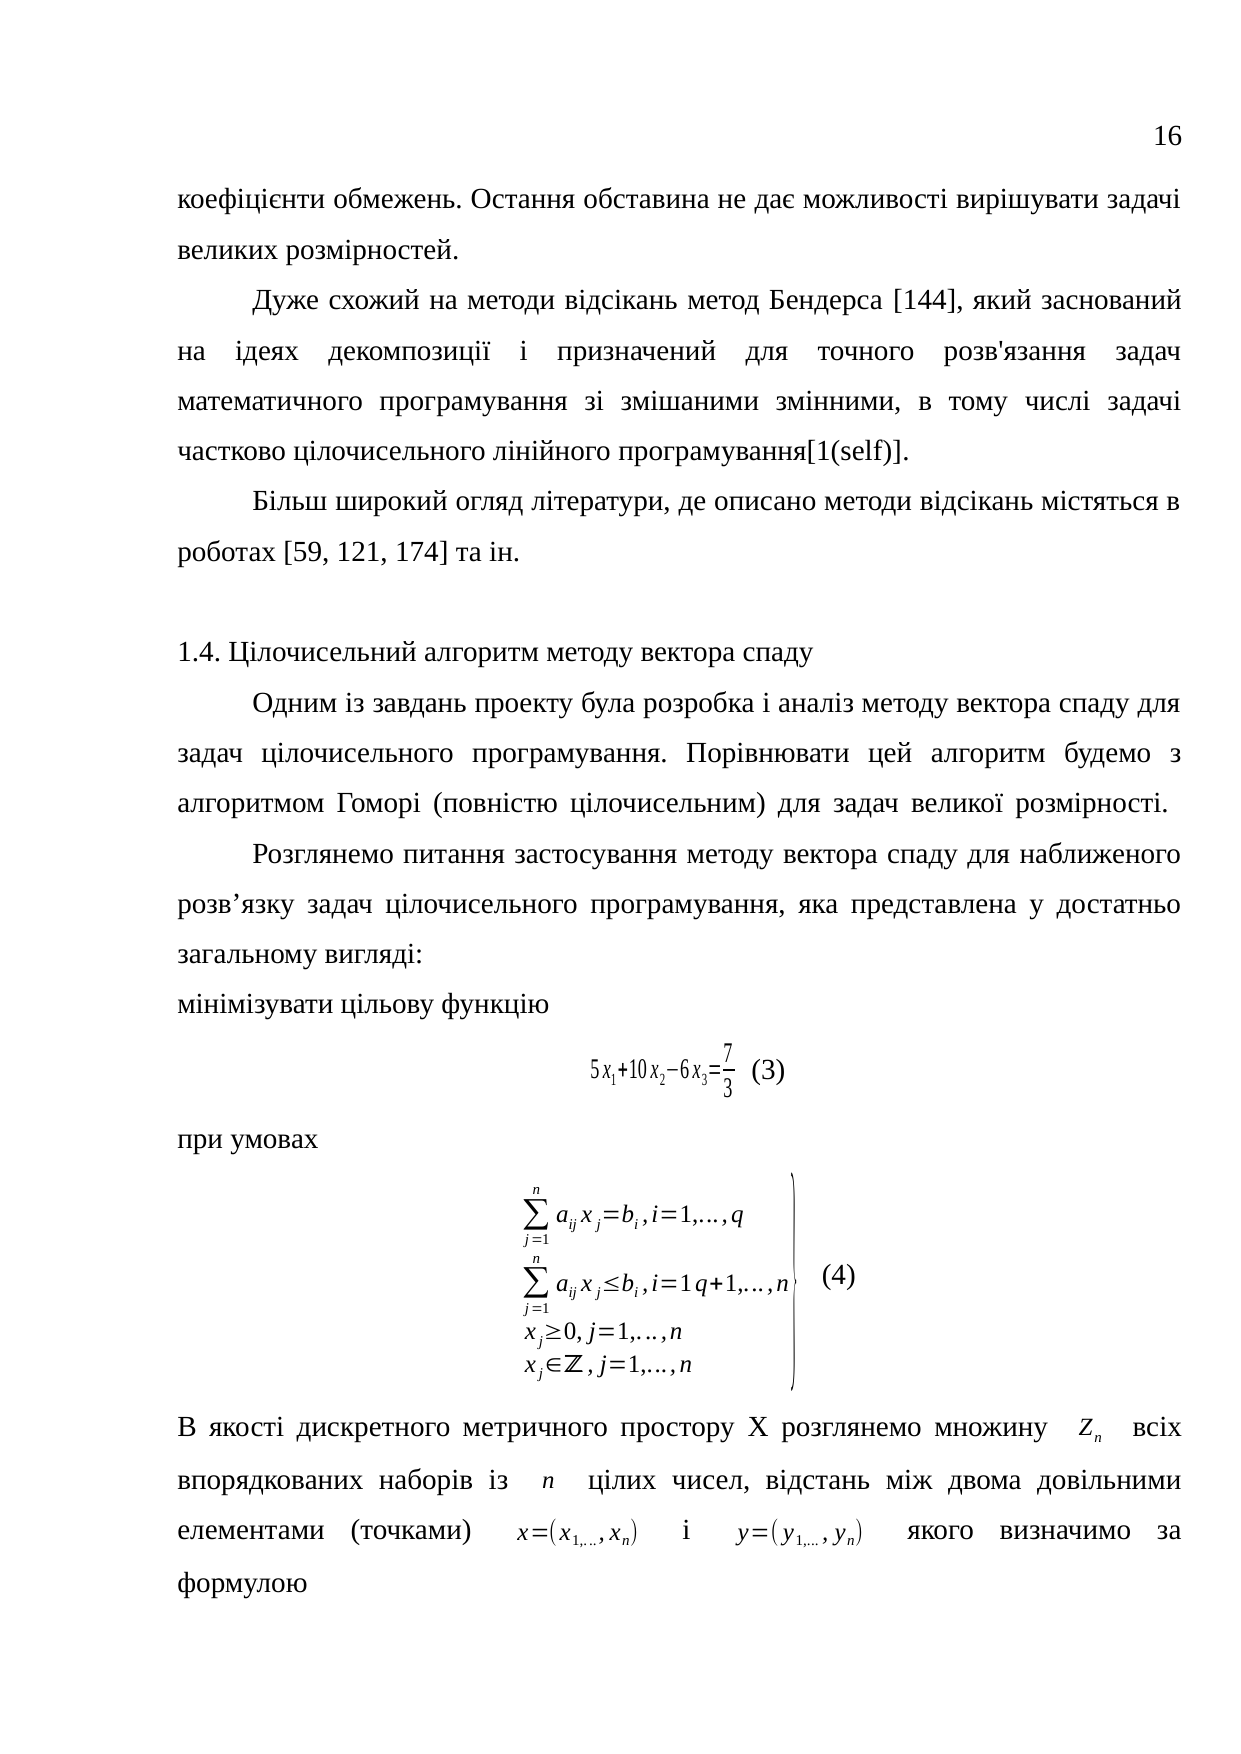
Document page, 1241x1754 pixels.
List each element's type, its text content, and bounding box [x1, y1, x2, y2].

text 1.4. Цілочисельний алгоритм методу вектора спаду [177, 634, 1182, 668]
text Дуже схожий на методи відсікань метод Бендерса [144], який заснований на ідеях декомпозиції і призначений для точного розв'язання задач математичного програмування зі змішаними змінними, в тому числі задачі частково цілочисельного лінійного програмування[1(self)]. [177, 282, 1182, 467]
text (3) [177, 1037, 1182, 1104]
text (4) [177, 1171, 1182, 1392]
text при умовах [177, 1121, 1182, 1154]
text Більш широкий огляд літератури, де описано методи відсікань містяться в роботах [59, 121, 174] та ін. [177, 483, 1182, 567]
text коефіцієнти обмежень. Остання обставина не дає можливості вирішувати задачі великих розмірностей. [177, 182, 1182, 266]
text мінімізувати цільову функцію [177, 987, 1182, 1020]
text В якості дискретного метричного простору X розглянемо множину всіх впорядкованих наборів із цілих чисел, відстань між двома довільними елементами (точками) і якого визначимо за формулою [177, 1409, 1182, 1599]
text Одним із завдань проекту була розробка і аналіз методу вектора спаду для задач цілочисельного програмування. Порівнювати цей алгоритм будемо з алгоритмом Гоморі (повністю цілочисельним) для задач великої розмірності. Розглянемо питання застосування методу вектора спаду для наближеного розв’язку задач цілочисельного програмування, яка представлена у достатньо загальному вигляді: [177, 685, 1182, 970]
